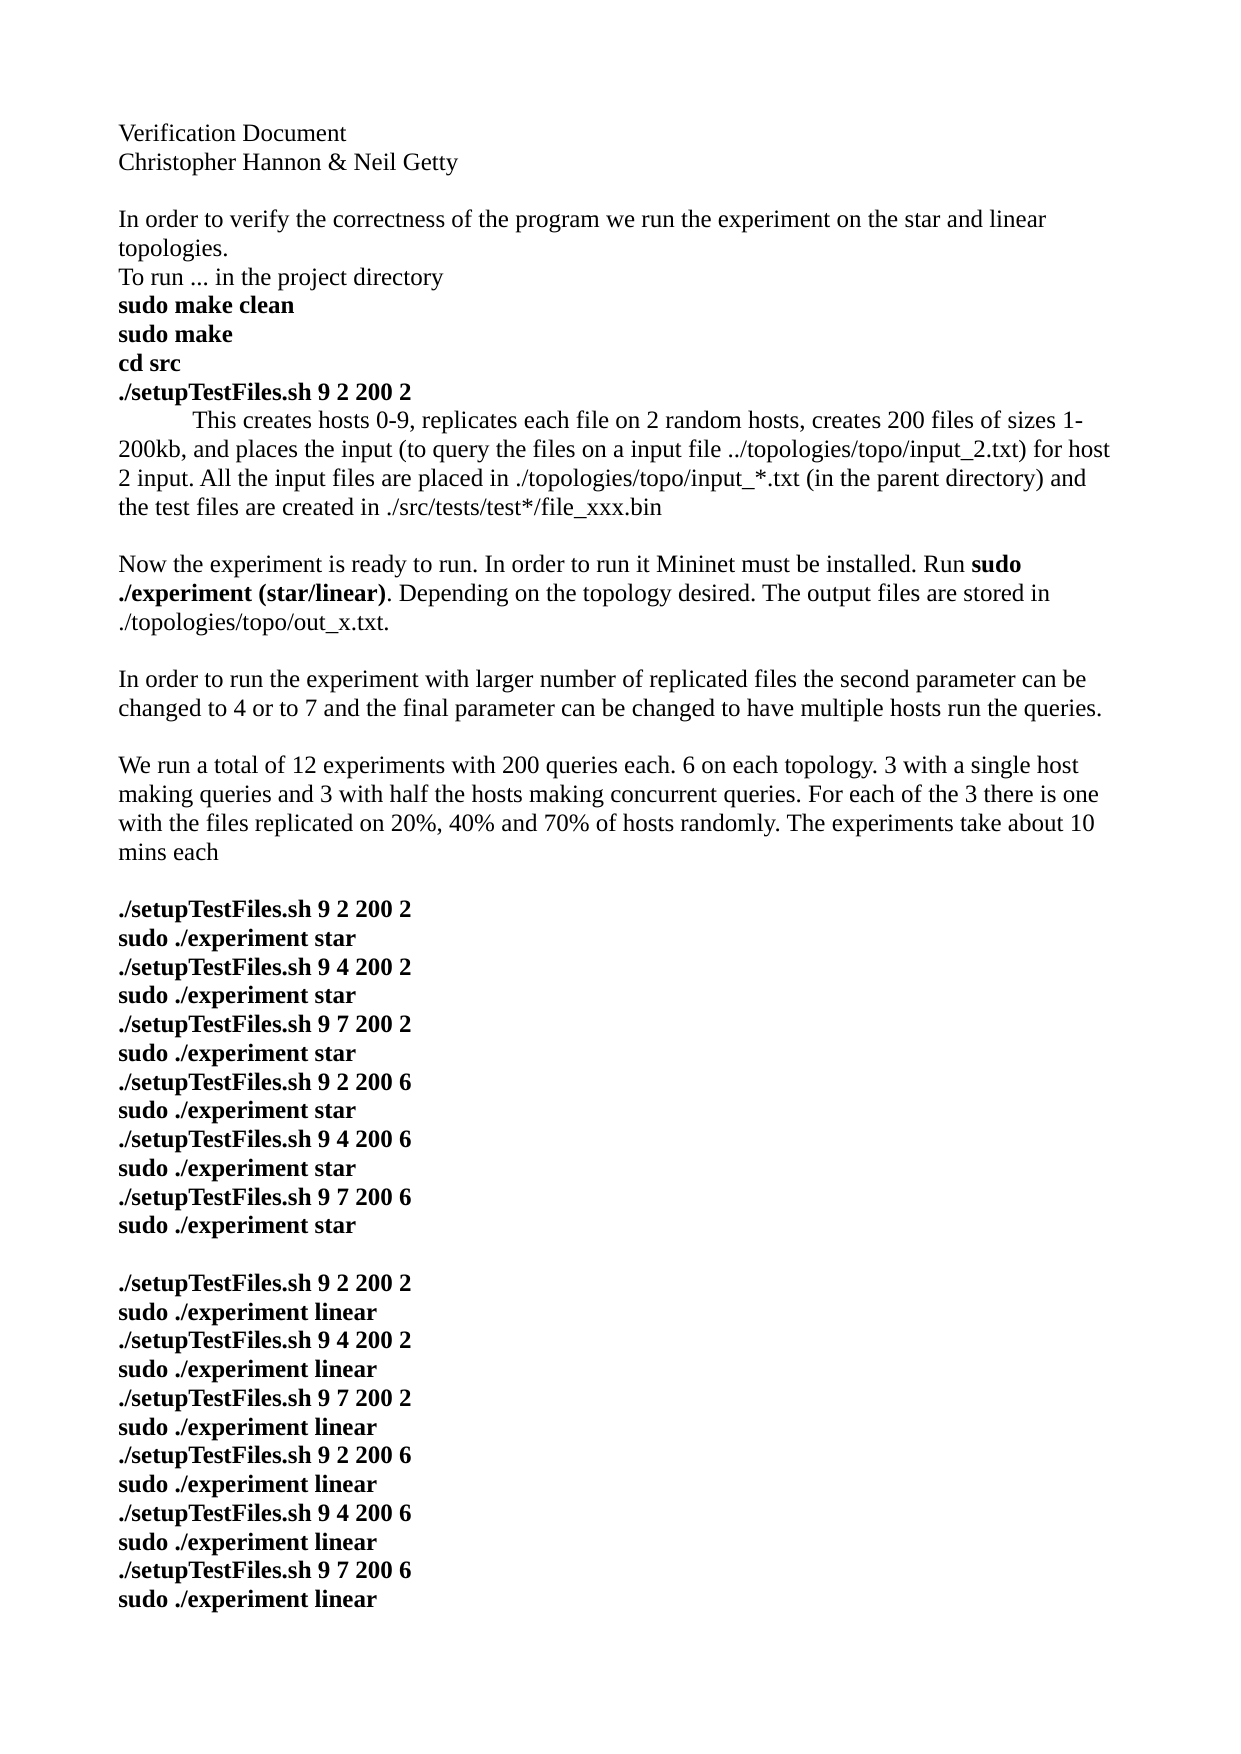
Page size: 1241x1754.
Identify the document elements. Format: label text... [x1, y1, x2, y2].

text Christopher Hannon & Neil Getty [118, 147, 1122, 176]
text Now the experiment is ready to run. In order to run it Mininet must be installed. Run sudo ./experiment (star/linear). Depending on the topology desired. The output files are stored in ./topologies/topo/out_x.txt. [118, 549, 1122, 636]
text sudo ./experiment linear [118, 1584, 1122, 1613]
text ./setupTestFiles.sh 9 4 200 6 [118, 1498, 1122, 1527]
text sudo ./experiment linear [118, 1412, 1122, 1441]
text Verification Document [118, 118, 1122, 147]
text ./setupTestFiles.sh 9 2 200 2 [118, 1268, 1122, 1297]
text cd src [118, 348, 1122, 377]
text ./setupTestFiles.sh 9 7 200 2 [118, 1009, 1122, 1038]
text sudo ./experiment star [118, 981, 1122, 1009]
text ./setupTestFiles.sh 9 2 200 2 [118, 377, 1122, 406]
text We run a total of 12 experiments with 200 queries each. 6 on each topology. 3 with a single host making queries and 3 with half the hosts making concurrent queries. For each of the 3 there is one with the files replicated on 20%, 40% and 70% of hosts randomly. The experiments take about 10 mins each [118, 751, 1122, 866]
text ./setupTestFiles.sh 9 2 200 6 [118, 1441, 1122, 1469]
text sudo ./experiment star [118, 1153, 1122, 1182]
text sudo ./experiment linear [118, 1354, 1122, 1383]
text sudo ./experiment star [118, 1038, 1122, 1067]
text sudo ./experiment star [118, 923, 1122, 952]
text sudo ./experiment star [118, 1211, 1122, 1239]
text ./setupTestFiles.sh 9 4 200 2 [118, 952, 1122, 981]
text In order to verify the correctness of the program we run the experiment on the star and linear topologies. [118, 204, 1122, 262]
text sudo ./experiment linear [118, 1527, 1122, 1556]
text ./setupTestFiles.sh 9 4 200 2 [118, 1326, 1122, 1354]
text sudo make clean [118, 291, 1122, 319]
text sudo ./experiment linear [118, 1297, 1122, 1326]
text ./setupTestFiles.sh 9 4 200 6 [118, 1124, 1122, 1153]
text sudo make [118, 319, 1122, 348]
text This creates hosts 0-9, replicates each file on 2 random hosts, creates 200 files of sizes 1-200kb, and places the input (to query the files on a input file ../topologies/topo/input_2.txt) for host 2 input. All the input files are placed in ./topologies/topo/input_*.txt (in the parent directory) and the test files are created in ./src/tests/test*/file_xxx.bin [118, 406, 1122, 521]
text ./setupTestFiles.sh 9 2 200 6 [118, 1067, 1122, 1096]
text ./setupTestFiles.sh 9 7 200 6 [118, 1182, 1122, 1211]
text ./setupTestFiles.sh 9 7 200 2 [118, 1383, 1122, 1412]
text To run ... in the project directory [118, 262, 1122, 291]
text ./setupTestFiles.sh 9 7 200 6 [118, 1556, 1122, 1584]
text ./setupTestFiles.sh 9 2 200 2 [118, 894, 1122, 923]
text sudo ./experiment star [118, 1096, 1122, 1124]
text sudo ./experiment linear [118, 1469, 1122, 1498]
text In order to run the experiment with larger number of replicated files the second parameter can be changed to 4 or to 7 and the final parameter can be changed to have multiple hosts run the queries. [118, 664, 1122, 722]
